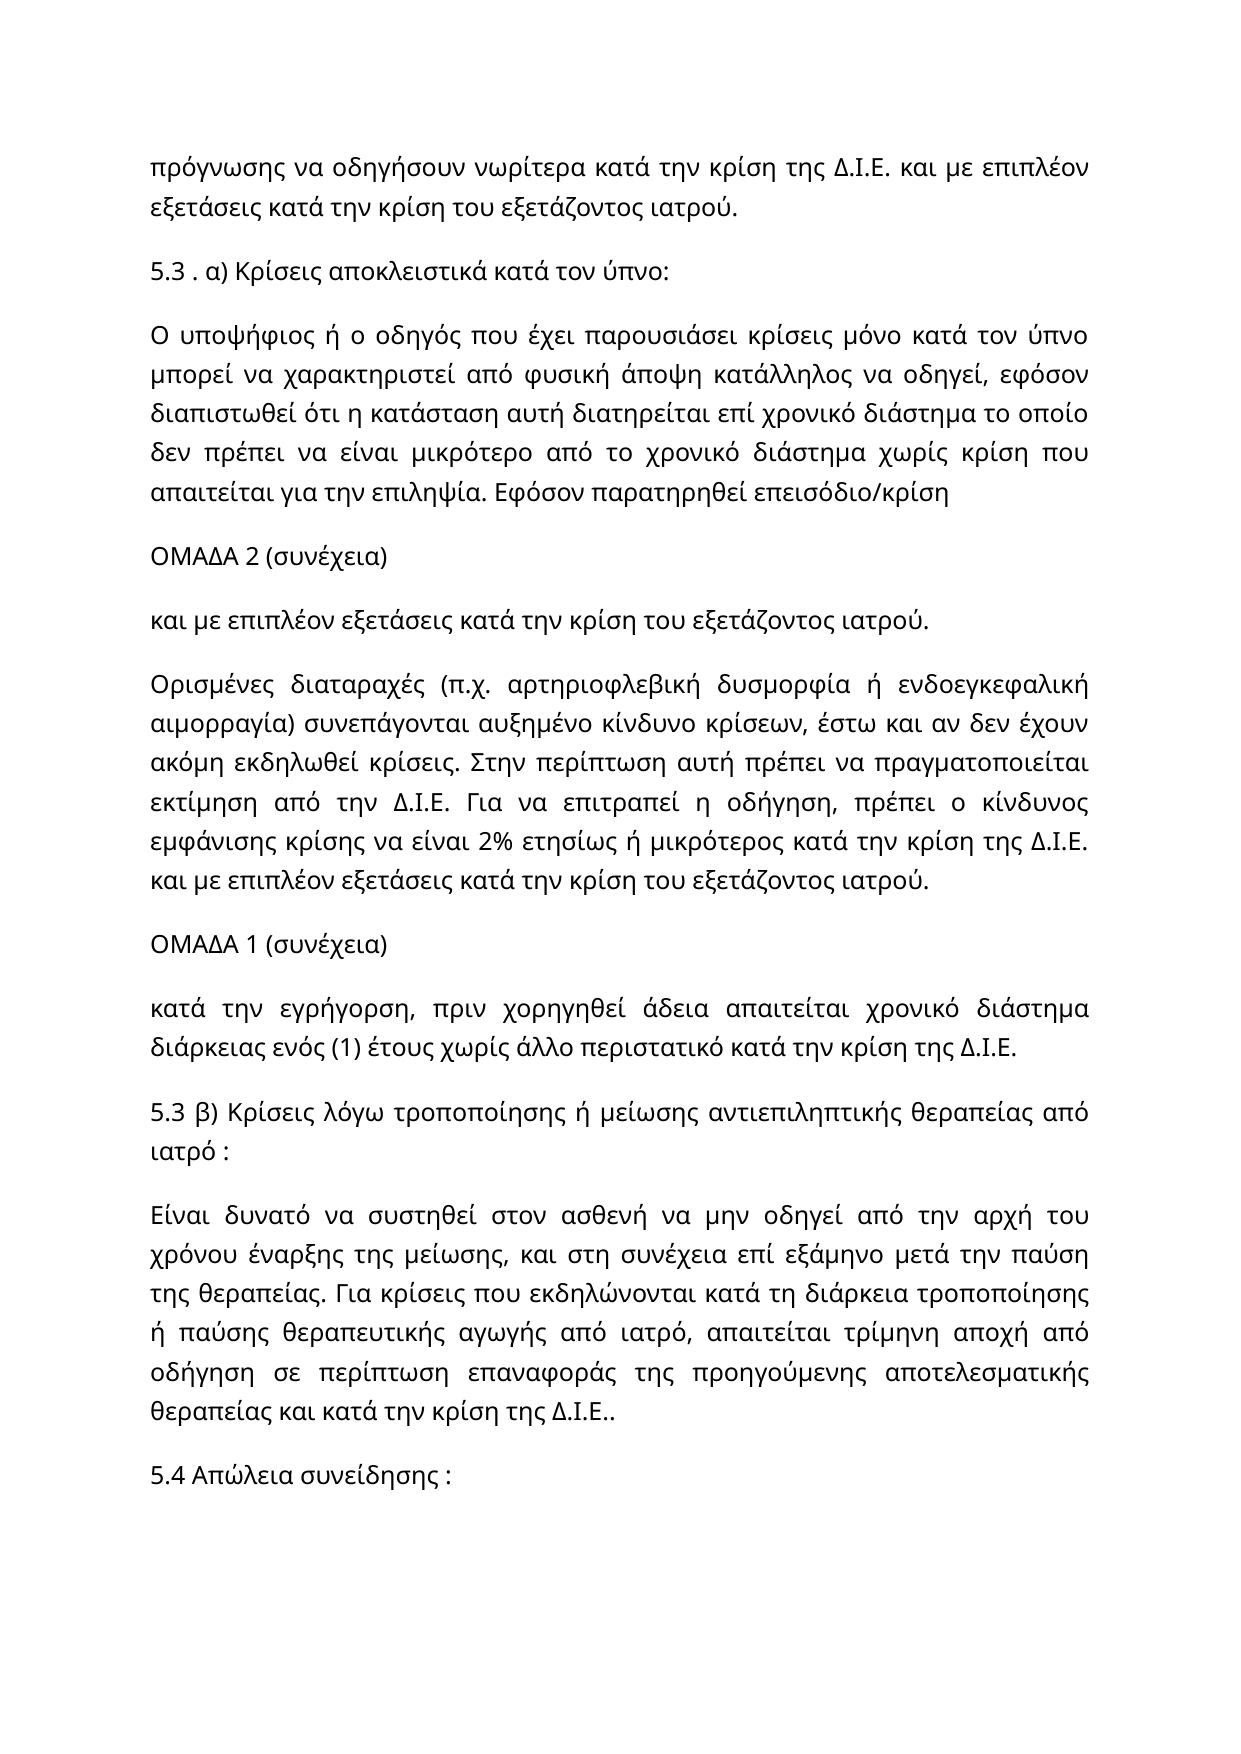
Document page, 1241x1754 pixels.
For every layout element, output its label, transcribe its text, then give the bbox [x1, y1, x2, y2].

text και με επιπλέον εξετάσεις κατά την κρίση του εξετάζοντος ιατρού. [150, 602, 1090, 637]
text ΟΜΑΔΑ 2 (συνέχεια) [150, 538, 1090, 572]
text Είναι δυνατό να συστηθεί στον ασθενή να μην οδηγεί από την αρχή του χρόνου έναρξης της μείωσης, και στη συνέχεια επί εξάμηνο μετά την παύση της θεραπείας. Για κρίσεις που εκδηλώνονται κατά τη διάρκεια τροποποίησης ή παύσης θεραπευτικής αγωγής από ιατρό, απαιτείται τρίμηνη αποχή από οδήγηση σε περίπτωση επαναφοράς της προηγούμενης αποτελεσματικής θεραπείας και κατά την κρίση της Δ.Ι.Ε.. [150, 1197, 1090, 1427]
text ΟΜΑΔΑ 1 (συνέχεια) [150, 927, 1090, 961]
text Ο υποψήφιος ή ο οδηγός που έχει παρουσιάσει κρίσεις μόνο κατά τον ύπνο μπορεί να χαρακτηριστεί από φυσική άποψη κατάλληλος να οδηγεί, εφόσον διαπιστωθεί ότι η κατάσταση αυτή διατηρείται επί χρονικό διάστημα το οποίο δεν πρέπει να είναι μικρότερο από το χρονικό διάστημα χωρίς κρίση που απαιτείται για την επιληψία. Εφόσον παρατηρηθεί επεισόδιο/κρίση [150, 317, 1090, 508]
text 5.3 . α) Κρίσεις αποκλειστικά κατά τον ύπνο: [150, 253, 1090, 287]
text Ορισμένες διαταραχές (π.χ. αρτηριοφλεβική δυσμορφία ή ενδοεγκεφαλική αιμορραγία) συνεπάγονται αυξημένο κίνδυνο κρίσεων, έστω και αν δεν έχουν ακόμη εκδηλωθεί κρίσεις. Στην περίπτωση αυτή πρέπει να πραγματοποιείται εκτίμηση από την Δ.Ι.Ε. Για να επιτραπεί η οδήγηση, πρέπει ο κίνδυνος εμφάνισης κρίσης να είναι 2% ετησίως ή μικρότερος κατά την κρίση της Δ.Ι.Ε. και με επιπλέον εξετάσεις κατά την κρίση του εξετάζοντος ιατρού. [150, 667, 1090, 897]
text κατά την εγρήγορση, πριν χορηγηθεί άδεια απαιτείται χρονικό διάστημα διάρκειας ενός (1) έτους χωρίς άλλο περιστατικό κατά την κρίση της Δ.Ι.Ε. [150, 991, 1090, 1064]
text 5.4 Απώλεια συνείδησης : [150, 1457, 1090, 1492]
text 5.3 β) Κρίσεις λόγω τροποποίησης ή μείωσης αντιεπιληπτικής θεραπείας από ιατρό : [150, 1094, 1090, 1167]
text πρόγνωσης να οδηγήσουν νωρίτερα κατά την κρίση της Δ.Ι.Ε. και με επιπλέον εξετάσεις κατά την κρίση του εξετάζοντος ιατρού. [150, 150, 1090, 223]
